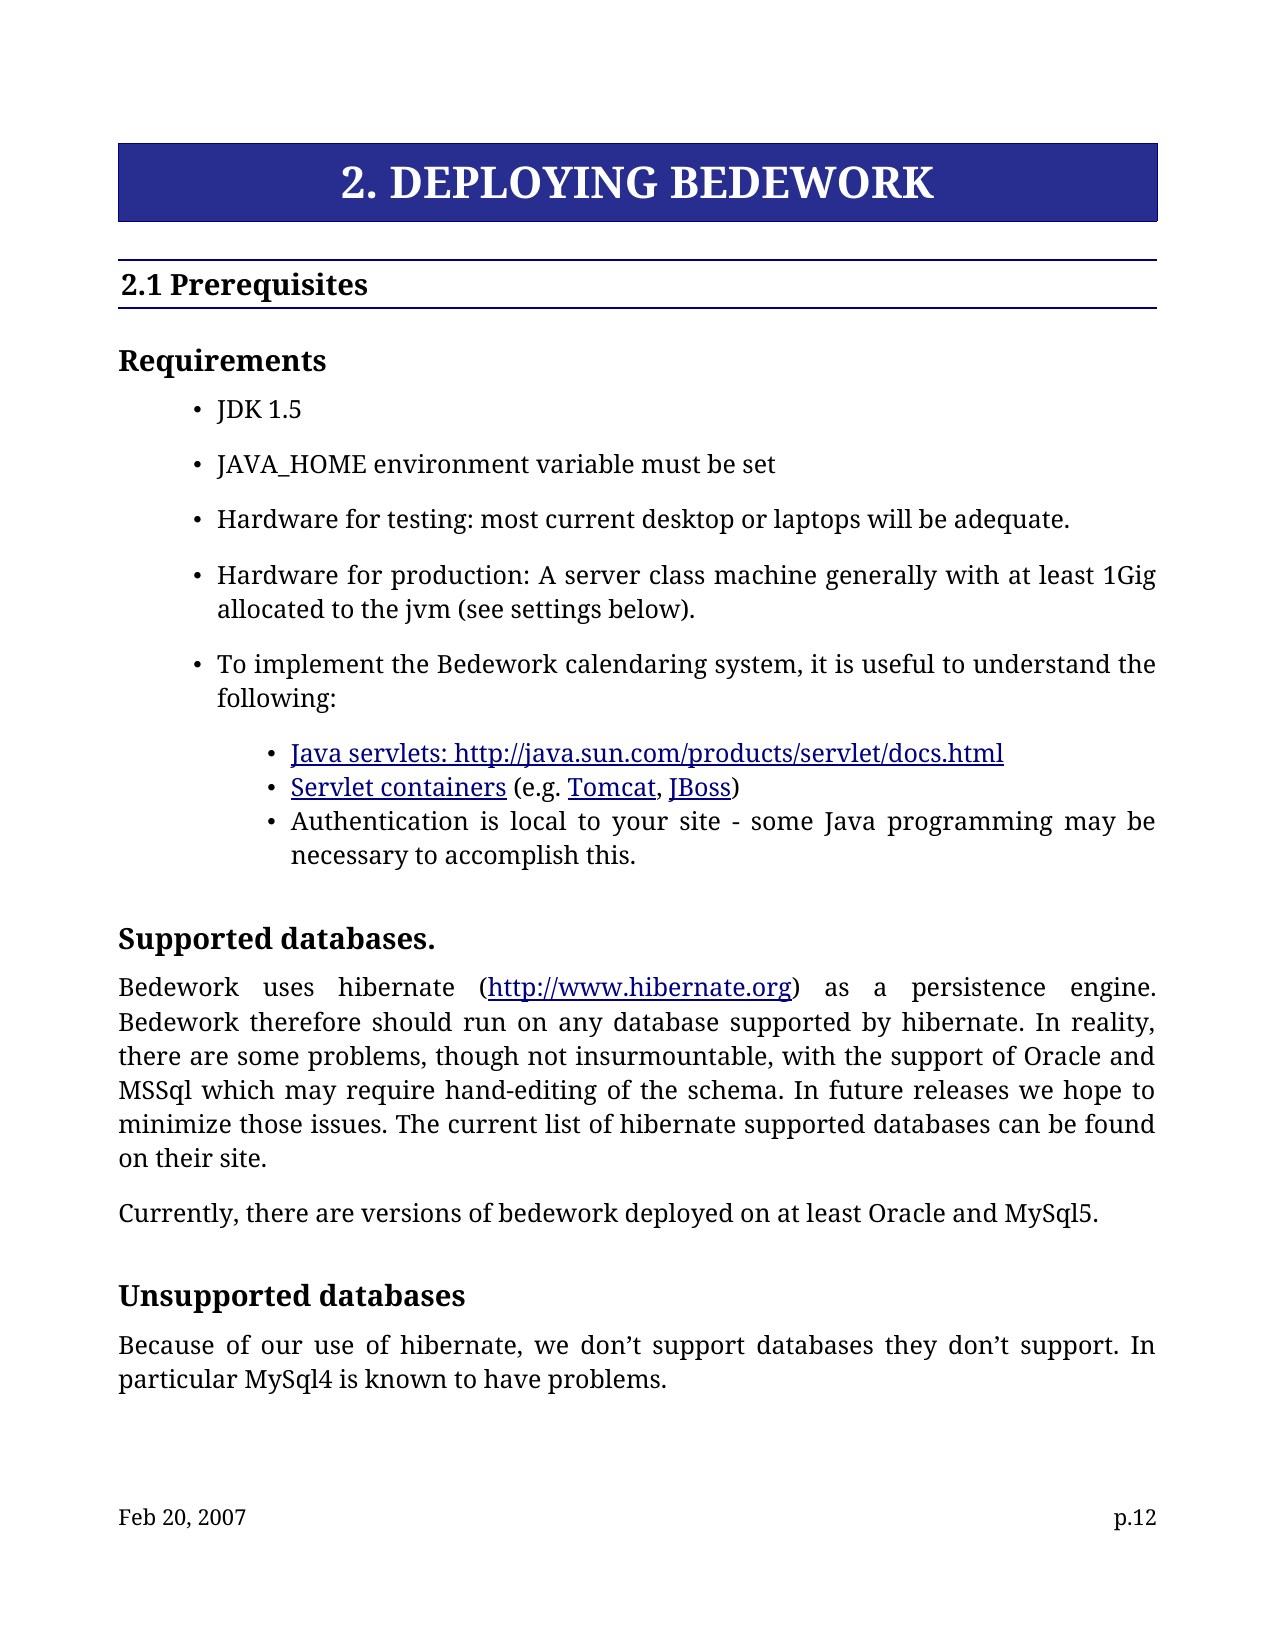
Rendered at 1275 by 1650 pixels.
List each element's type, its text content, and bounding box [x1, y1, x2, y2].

list Authentication is local to your site - some Java programming may be necessary to accomplish this. [267, 804, 1157, 872]
subtitle 2.1 Prerequisites [118, 261, 1157, 307]
list Servlet containers (e.g. Tomcat, JBoss) [267, 770, 1157, 804]
subtitle Supported databases. [118, 918, 1157, 958]
subtitle Unsupported databases [118, 1276, 1157, 1315]
list JAVA_HOME environment variable must be set [193, 447, 1157, 481]
subtitle 2. DEPLOYING BEDEWORK [119, 144, 1157, 221]
text Currently, there are versions of bedework deployed on at least Oracle and MySql5. [118, 1196, 1157, 1229]
text Because of our use of hibernate, we don’t support databases they don’t support. In particular MySql4 is known to have problems. [118, 1328, 1157, 1396]
list Hardware for production: A server class machine generally with at least 1Gig allocated to the jvm (see settings below). [193, 557, 1157, 625]
list To implement the Bedework calendaring system, it is useful to understand the following: [193, 646, 1157, 714]
list JDK 1.5 [193, 392, 1157, 426]
text Bedework uses hibernate (http://www.hibernate.org) as a persistence engine. Bedework therefore should run on any database supported by hibernate. In reality, there are some problems, though not insurmountable, with the support of Oracle and MSSql which may require hand-editing of the schema. In future releases we hope to minimize those issues. The current list of hibernate supported databases can be found on their site. [118, 970, 1157, 1174]
subtitle Requirements [118, 340, 1157, 379]
list Hardware for testing: most current desktop or laptops will be adequate. [193, 502, 1157, 536]
list Java servlets: http://java.sun.com/products/servlet/docs.html [267, 736, 1157, 770]
